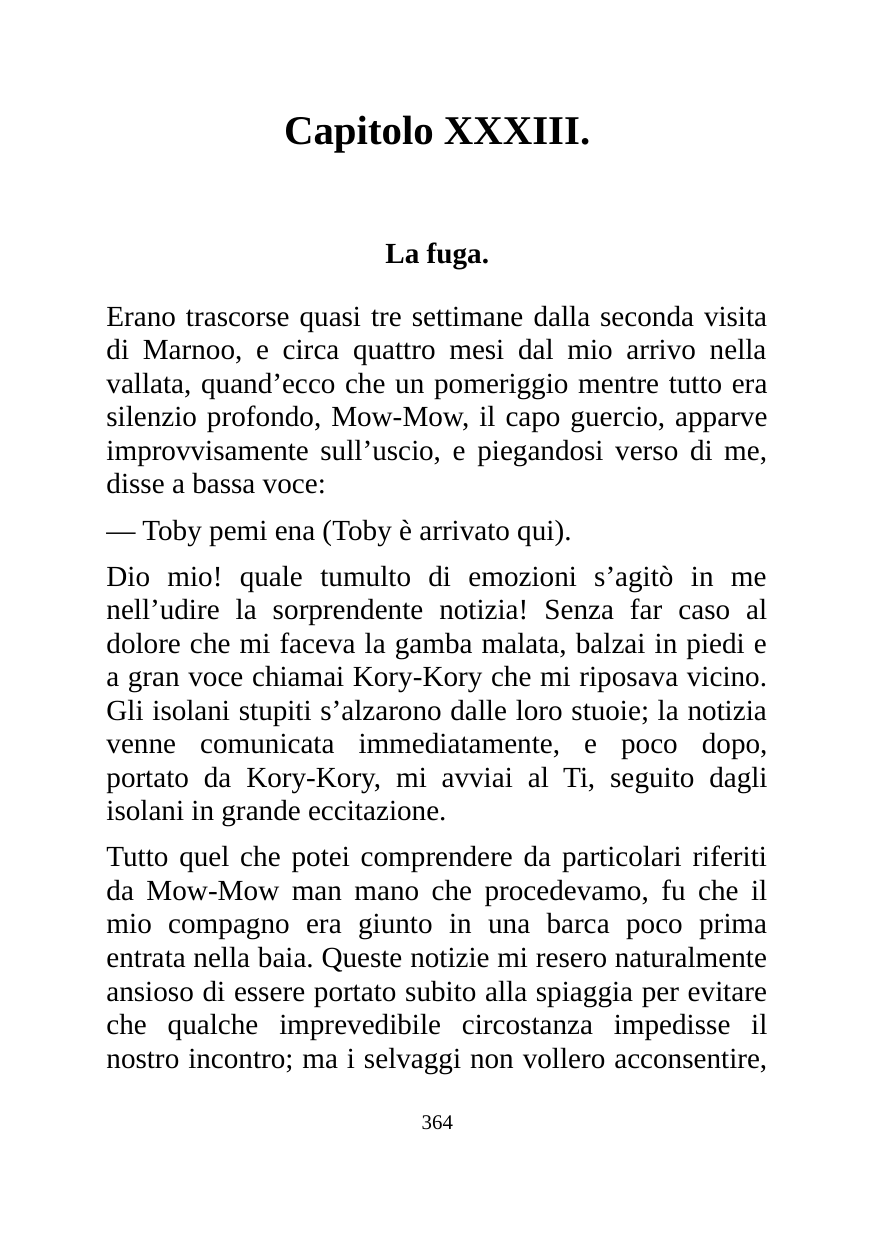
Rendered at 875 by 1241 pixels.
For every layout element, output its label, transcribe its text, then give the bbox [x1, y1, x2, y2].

text Dio mio! quale tumulto di emozioni s’agitò in me nell’udire la sorprendente notizia! Senza far caso al dolore che mi faceva la gamba malata, balzai in piedi e a gran voce chiamai Kory-Kory che mi riposava vicino. Gli isolani stupiti s’alzarono dalle loro stuoie; la notizia venne comunicata immediatamente, e poco dopo, portato da Kory-Kory, mi avviai al Ti, seguito dagli isolani in grande eccitazione. [106, 559, 768, 827]
text — Toby pemi ena (Toby è arrivato qui). [106, 513, 768, 546]
subtitle Capitolo XXXIII. [106, 106, 768, 153]
text La fuga. [106, 236, 768, 269]
text Erano trascorse quasi tre settimane dalla seconda visita di Marnoo, e circa quattro mesi dal mio arrivo nella vallata, quand’ecco che un pomeriggio mentre tutto era silenzio profondo, Mow-Mow, il capo guercio, apparve improvvisamente sull’uscio, e piegandosi verso di me, disse a bassa voce: [106, 299, 768, 500]
text Tutto quel che potei comprendere da particolari riferiti da Mow-Mow man mano che procedevamo, fu che il mio compagno era giunto in una barca poco prima entrata nella baia. Queste notizie mi resero naturalmente ansioso di essere portato subito alla spiaggia per evitare che qualche imprevedibile circostanza impedisse il nostro incontro; ma i selvaggi non vollero acconsentire, [106, 839, 768, 1074]
